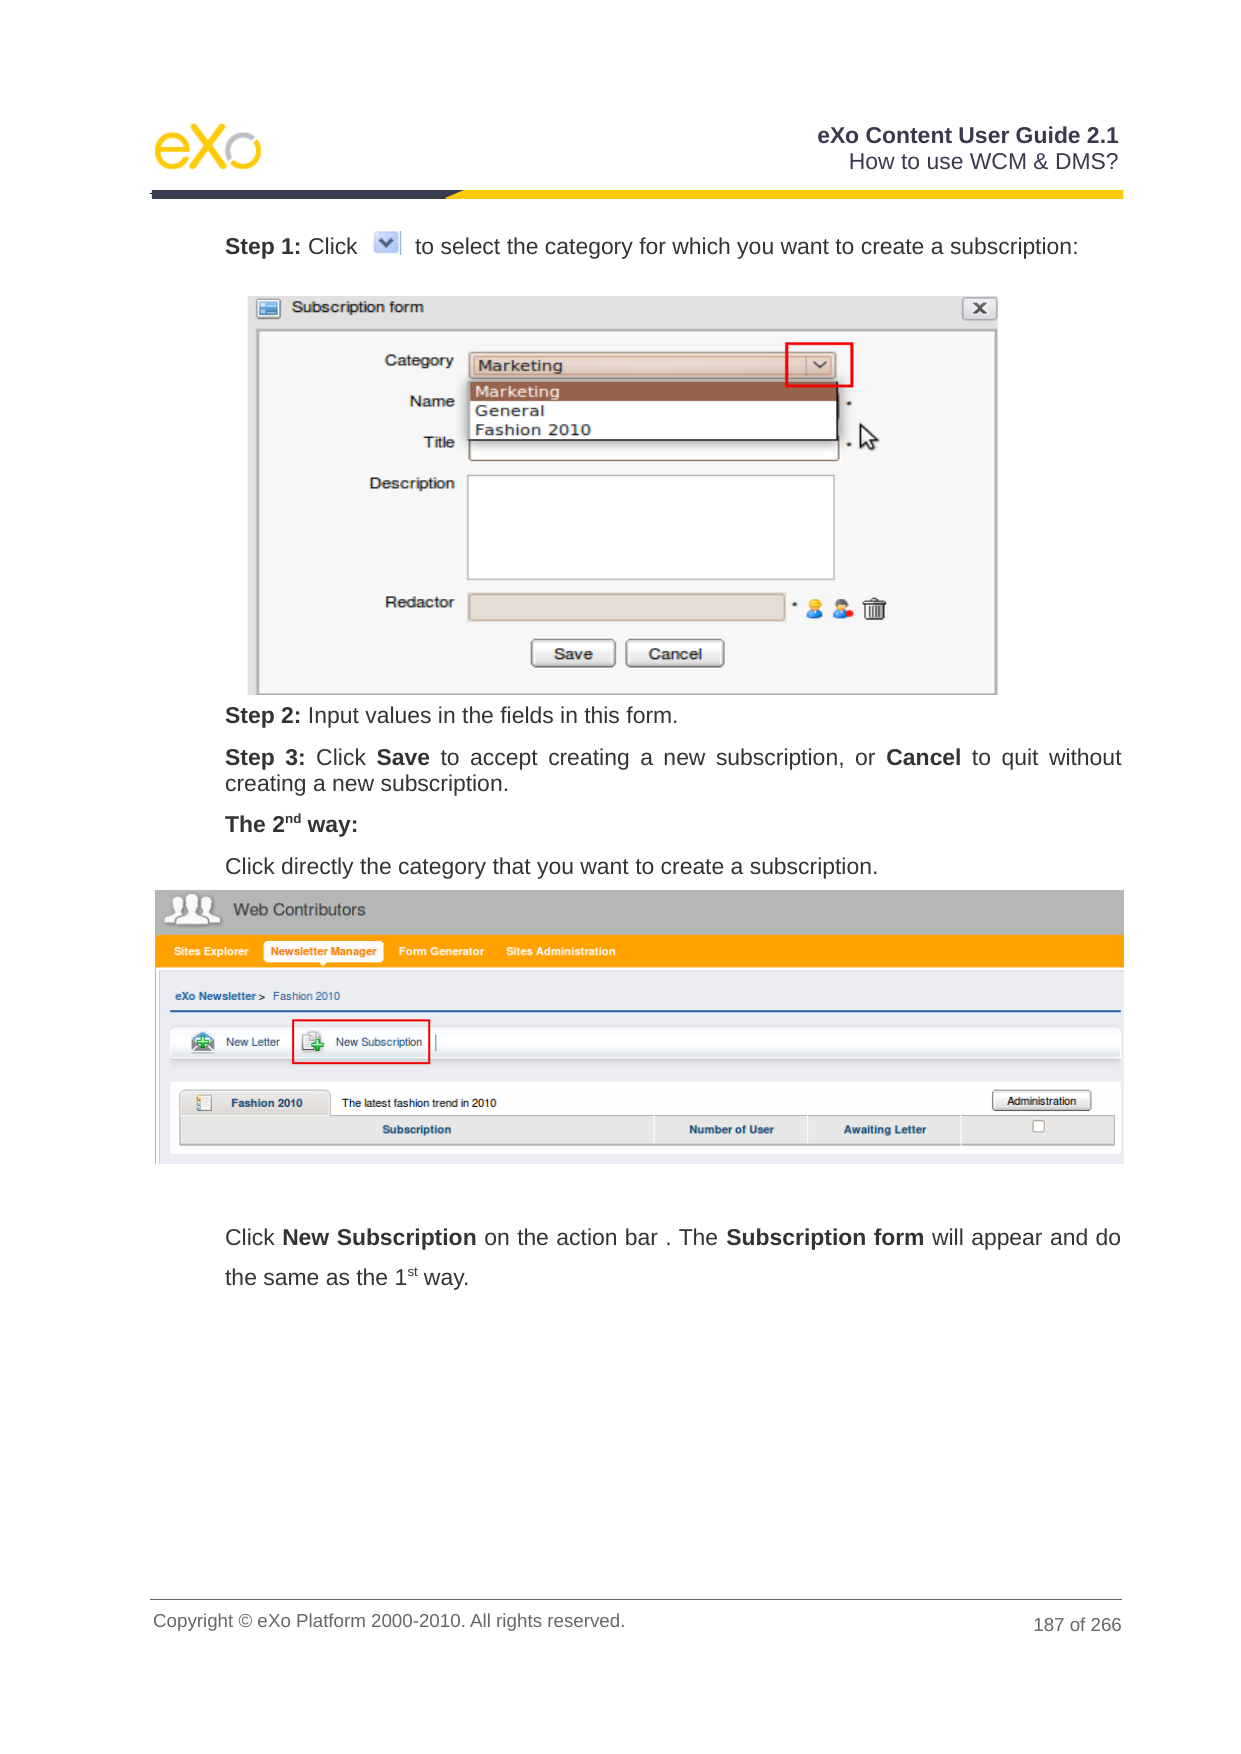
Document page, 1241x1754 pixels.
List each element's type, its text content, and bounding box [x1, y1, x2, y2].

list Step 1: Click to select the category for which you want to create a subscription: [187, 223, 1122, 262]
list The 2nd way: [187, 811, 1122, 838]
picture [371, 231, 402, 255]
list Step 2: Input values in the fields in this form. [187, 283, 1122, 729]
picture [155, 123, 262, 170]
list Click directly the category that you want to create a subscription. [187, 853, 1122, 879]
list Click New Subscription on the action bar . The Subscription form will appear and do the same as the 1st way. [187, 1224, 1122, 1290]
picture [151, 190, 1124, 199]
list Step 3: Click Save to accept creating a new subscription, or Cancel to quit without creating a new subscription. [187, 744, 1122, 796]
picture [155, 890, 1124, 1164]
picture [247, 296, 998, 695]
